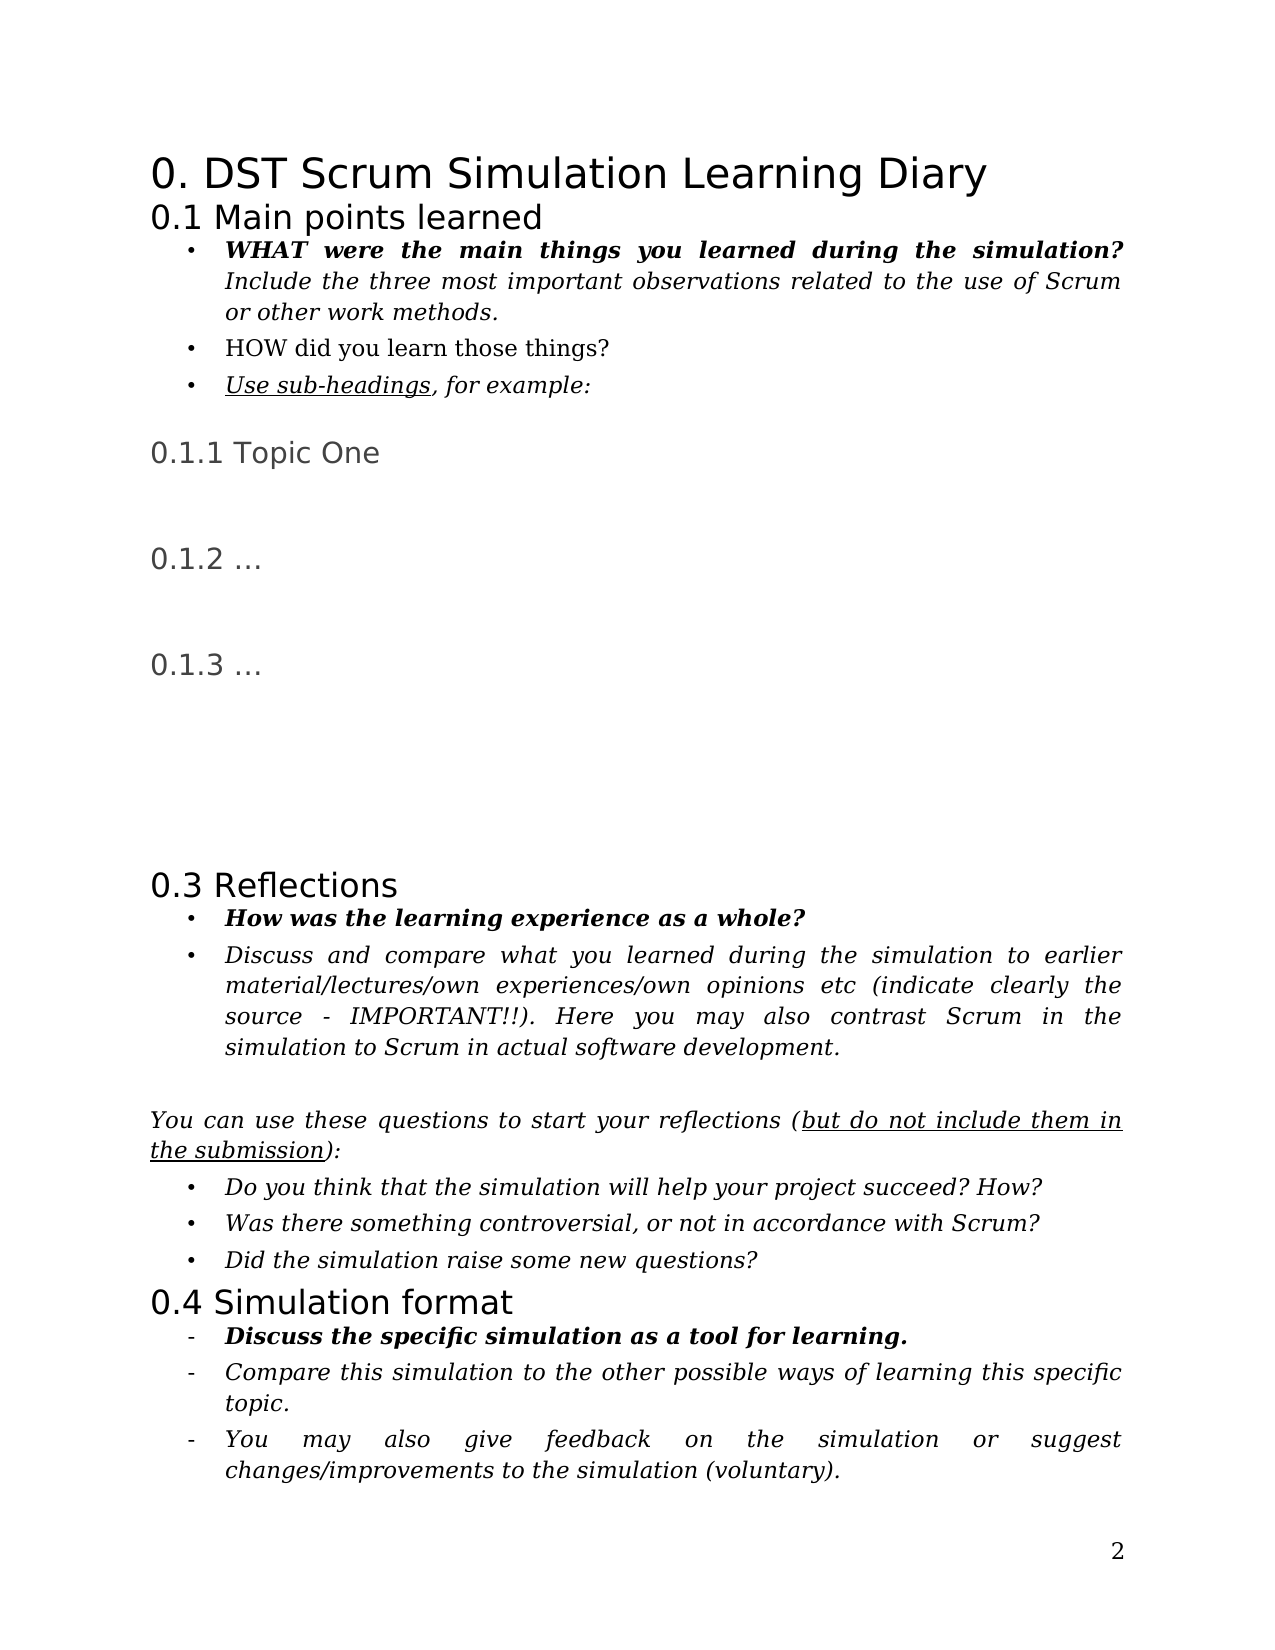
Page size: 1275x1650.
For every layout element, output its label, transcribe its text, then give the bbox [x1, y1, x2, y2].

subtitle 0.1 Main points learned [150, 198, 1125, 237]
list How was the learning experience as a whole? [187, 905, 1125, 932]
list Was there something controversial, or not in accordance with Scrum? [187, 1211, 1125, 1237]
subtitle 0.4 Simulation format [150, 1284, 1125, 1323]
list HOW did you learn those things? [187, 336, 1125, 362]
list Discuss and compare what you learned during the simulation to earlier material/lectures/own experiences/own opinions etc (indicate clearly the source - IMPORTANT!!). Here you may also contrast Scrum in the simulation to Scrum in actual software development. [187, 942, 1125, 1060]
subtitle 0.3 Reflections [150, 866, 1125, 905]
list You may also give feedback on the simulation or suggest changes/improvements to the simulation (voluntary). [187, 1427, 1125, 1484]
list Do you think that the simulation will help your project succeed? How? [187, 1174, 1125, 1201]
list WHAT were the main things you learned during the simulation? Include the three most important observations related to the use of Scrum or other work methods. [187, 237, 1125, 326]
subtitle 0.1.2 … [150, 542, 1125, 576]
subtitle 0.1.1 Topic One [150, 436, 1125, 470]
list Discuss the specific simulation as a tool for learning. [187, 1323, 1125, 1349]
text You can use these questions to start your reflections (but do not include them in the submission): [150, 1107, 1125, 1164]
list Use sub-headings, for example: [187, 372, 1125, 399]
list Did the simulation raise some new questions? [187, 1247, 1125, 1274]
subtitle 0.1.3 … [150, 648, 1125, 682]
list Compare this simulation to the other possible ways of learning this specific topic. [187, 1359, 1125, 1417]
subtitle 0. DST Scrum Simulation Learning Diary [150, 150, 1125, 198]
